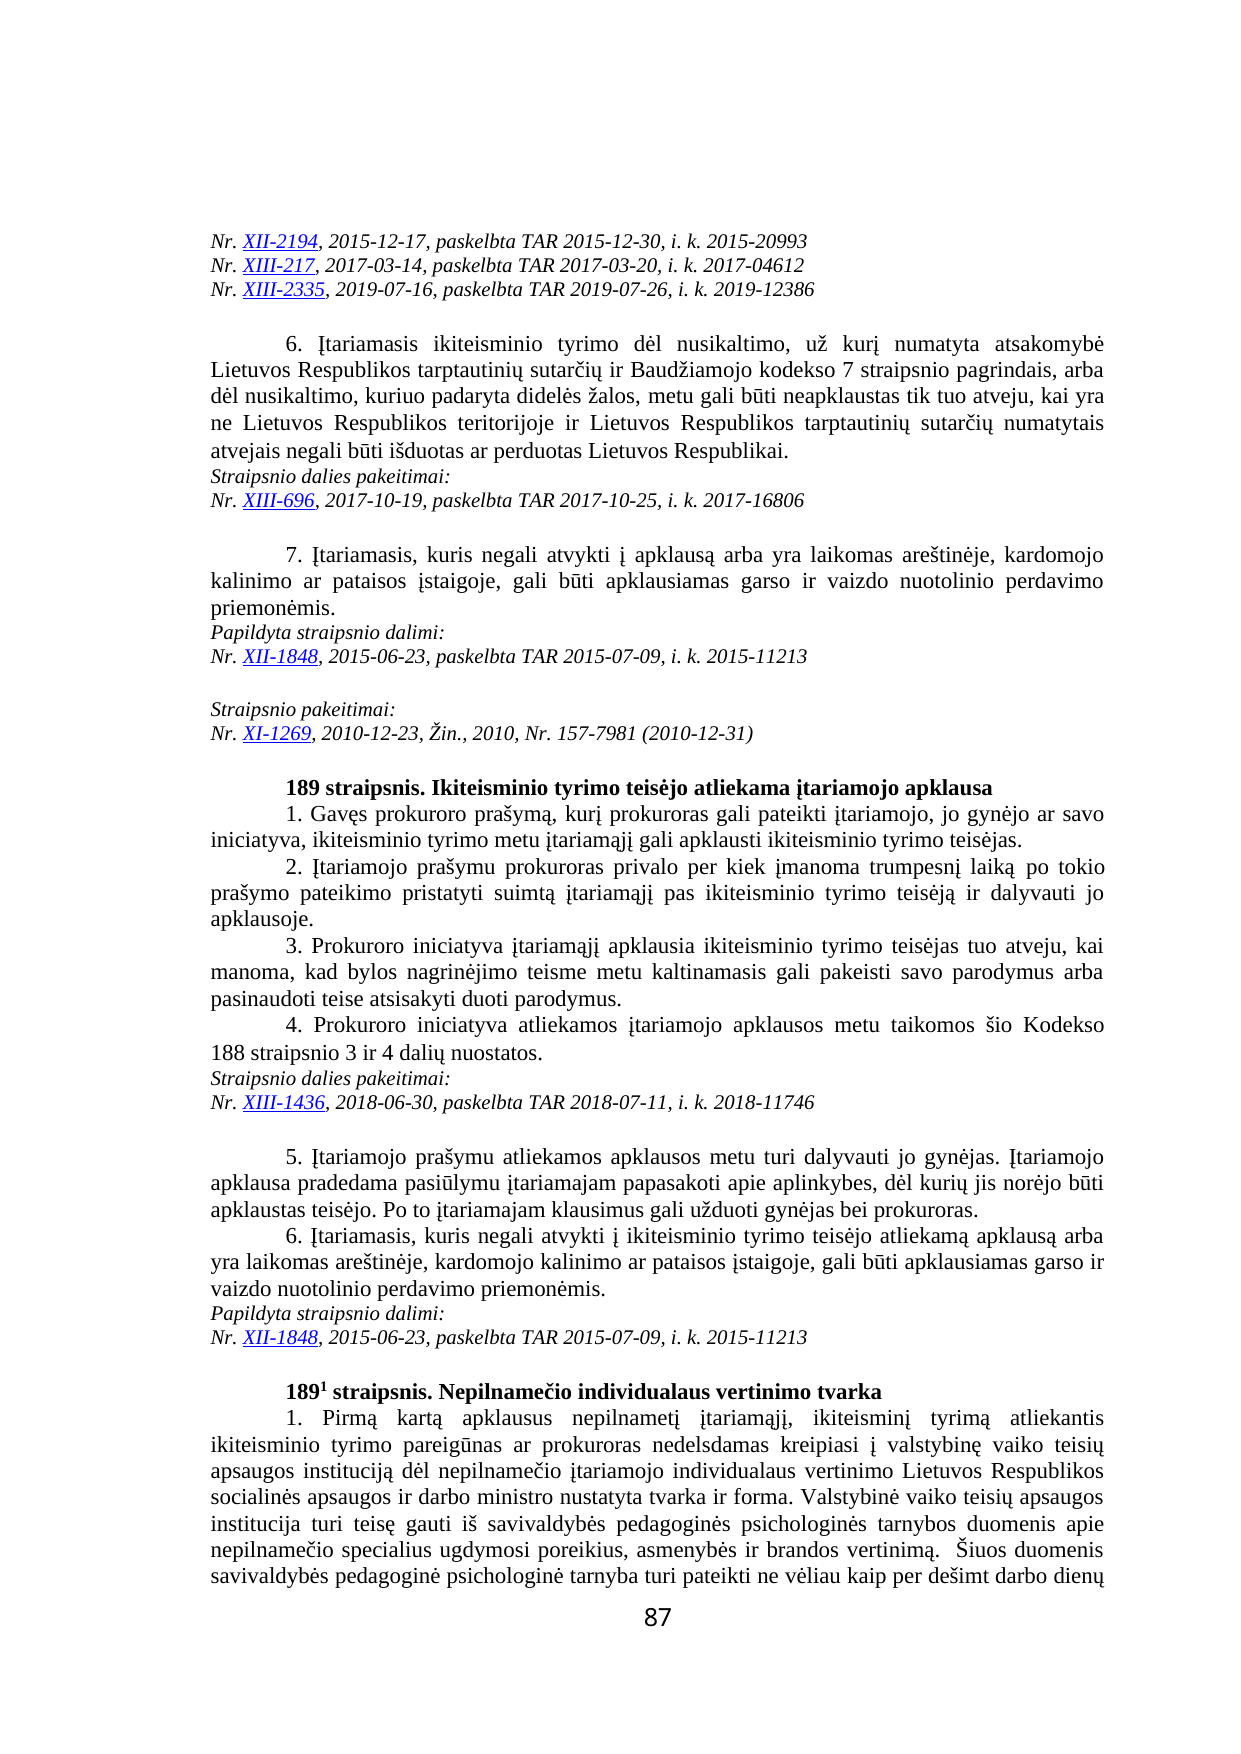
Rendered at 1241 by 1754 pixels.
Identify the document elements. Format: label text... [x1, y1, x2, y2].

text Straipsnio dalies pakeitimai: [210, 464, 1105, 488]
text Straipsnio pakeitimai: [210, 697, 1105, 721]
text Nr. XI-1269, 2010-12-23, Žin., 2010, Nr. 157-7981 (2010-12-31) [210, 721, 1105, 745]
text 189 straipsnis. Ikiteisminio tyrimo teisėjo atliekama įtariamojo apklausa [210, 774, 1105, 800]
text 4. Prokuroro iniciatyva atliekamos įtariamojo apklausos metu taikomos šio Kodekso 188 straipsnio 3 ir 4 dalių nuostatos. [210, 1011, 1105, 1066]
text 6. Įtariamasis ikiteisminio tyrimo dėl nusikaltimo, už kurį numatyta atsakomybė Lietuvos Respublikos tarptautinių sutarčių ir Baudžiamojo kodekso 7 straipsnio pagrindais, arba dėl nusikaltimo, kuriuo padaryta didelės žalos, metu gali būti neapklaustas tik tuo atveju, kai yra ne Lietuvos Respublikos teritorijoje ir Lietuvos Respublikos tarptautinių sutarčių numatytais atvejais negali būti išduotas ar perduotas Lietuvos Respublikai. [210, 330, 1105, 464]
text 1891 straipsnis. Nepilnamečio individualaus vertinimo tvarka [210, 1378, 1105, 1404]
text 5. Įtariamojo prašymu atliekamos apklausos metu turi dalyvauti jo gynėjas. Įtariamojo apklausa pradedama pasiūlymu įtariamajam papasakoti apie aplinkybes, dėl kurių jis norėjo būti apklaustas teisėjo. Po to įtariamajam klausimus gali užduoti gynėjas bei prokuroras. [210, 1143, 1105, 1222]
text Papildyta straipsnio dalimi: [210, 1301, 1105, 1325]
text Nr. XIII-2335, 2019-07-16, paskelbta TAR 2019-07-26, i. k. 2019-12386 [210, 277, 1105, 301]
text Straipsnio dalies pakeitimai: [210, 1066, 1105, 1090]
text 2. Įtariamojo prašymu prokuroras privalo per kiek įmanoma trumpesnį laiką po tokio prašymo pateikimo pristatyti suimtą įtariamąjį pas ikiteisminio tyrimo teisėją ir dalyvauti jo apklausoje. [210, 853, 1105, 932]
text Nr. XIII-217, 2017-03-14, paskelbta TAR 2017-03-20, i. k. 2017-04612 [210, 253, 1105, 277]
text 6. Įtariamasis, kuris negali atvykti į ikiteisminio tyrimo teisėjo atliekamą apklausą arba yra laikomas areštinėje, kardomojo kalinimo ar pataisos įstaigoje, gali būti apklausiamas garso ir vaizdo nuotolinio perdavimo priemonėmis. [210, 1222, 1105, 1301]
text Nr. XII-1848, 2015-06-23, paskelbta TAR 2015-07-09, i. k. 2015-11213 [210, 1325, 1105, 1349]
text Papildyta straipsnio dalimi: [210, 620, 1105, 644]
text Nr. XIII-1436, 2018-06-30, paskelbta TAR 2018-07-11, i. k. 2018-11746 [210, 1090, 1105, 1114]
text Nr. XII-1848, 2015-06-23, paskelbta TAR 2015-07-09, i. k. 2015-11213 [210, 644, 1105, 668]
text 7. Įtariamasis, kuris negali atvykti į apklausą arba yra laikomas areštinėje, kardomojo kalinimo ar pataisos įstaigoje, gali būti apklausiamas garso ir vaizdo nuotolinio perdavimo priemonėmis. [210, 541, 1105, 620]
text Nr. XII-2194, 2015-12-17, paskelbta TAR 2015-12-30, i. k. 2015-20993 [210, 229, 1105, 253]
text 3. Prokuroro iniciatyva įtariamąjį apklausia ikiteisminio tyrimo teisėjas tuo atveju, kai manoma, kad bylos nagrinėjimo teisme metu kaltinamasis gali pakeisti savo parodymus arba pasinaudoti teise atsisakyti duoti parodymus. [210, 932, 1105, 1011]
text 1. Pirmą kartą apklausus nepilnametį įtariamąjį, ikiteisminį tyrimą atliekantis ikiteisminio tyrimo pareigūnas ar prokuroras nedelsdamas kreipiasi į valstybinę vaiko teisių apsaugos instituciją dėl nepilnamečio įtariamojo individualaus vertinimo Lietuvos Respublikos socialinės apsaugos ir darbo ministro nustatyta tvarka ir forma. Valstybinė vaiko teisių apsaugos institucija turi teisę gauti iš savivaldybės pedagoginės psichologinės tarnybos duomenis apie nepilnamečio specialius ugdymosi poreikius, asmenybės ir brandos vertinimą. Šiuos duomenis savivaldybės pedagoginė psichologinė tarnyba turi pateikti ne vėliau kaip per dešimt darbo dienų [210, 1404, 1105, 1589]
text Nr. XIII-696, 2017-10-19, paskelbta TAR 2017-10-25, i. k. 2017-16806 [210, 488, 1105, 512]
text 1. Gavęs prokuroro prašymą, kurį prokuroras gali pateikti įtariamojo, jo gynėjo ar savo iniciatyva, ikiteisminio tyrimo metu įtariamąjį gali apklausti ikiteisminio tyrimo teisėjas. [210, 800, 1105, 853]
